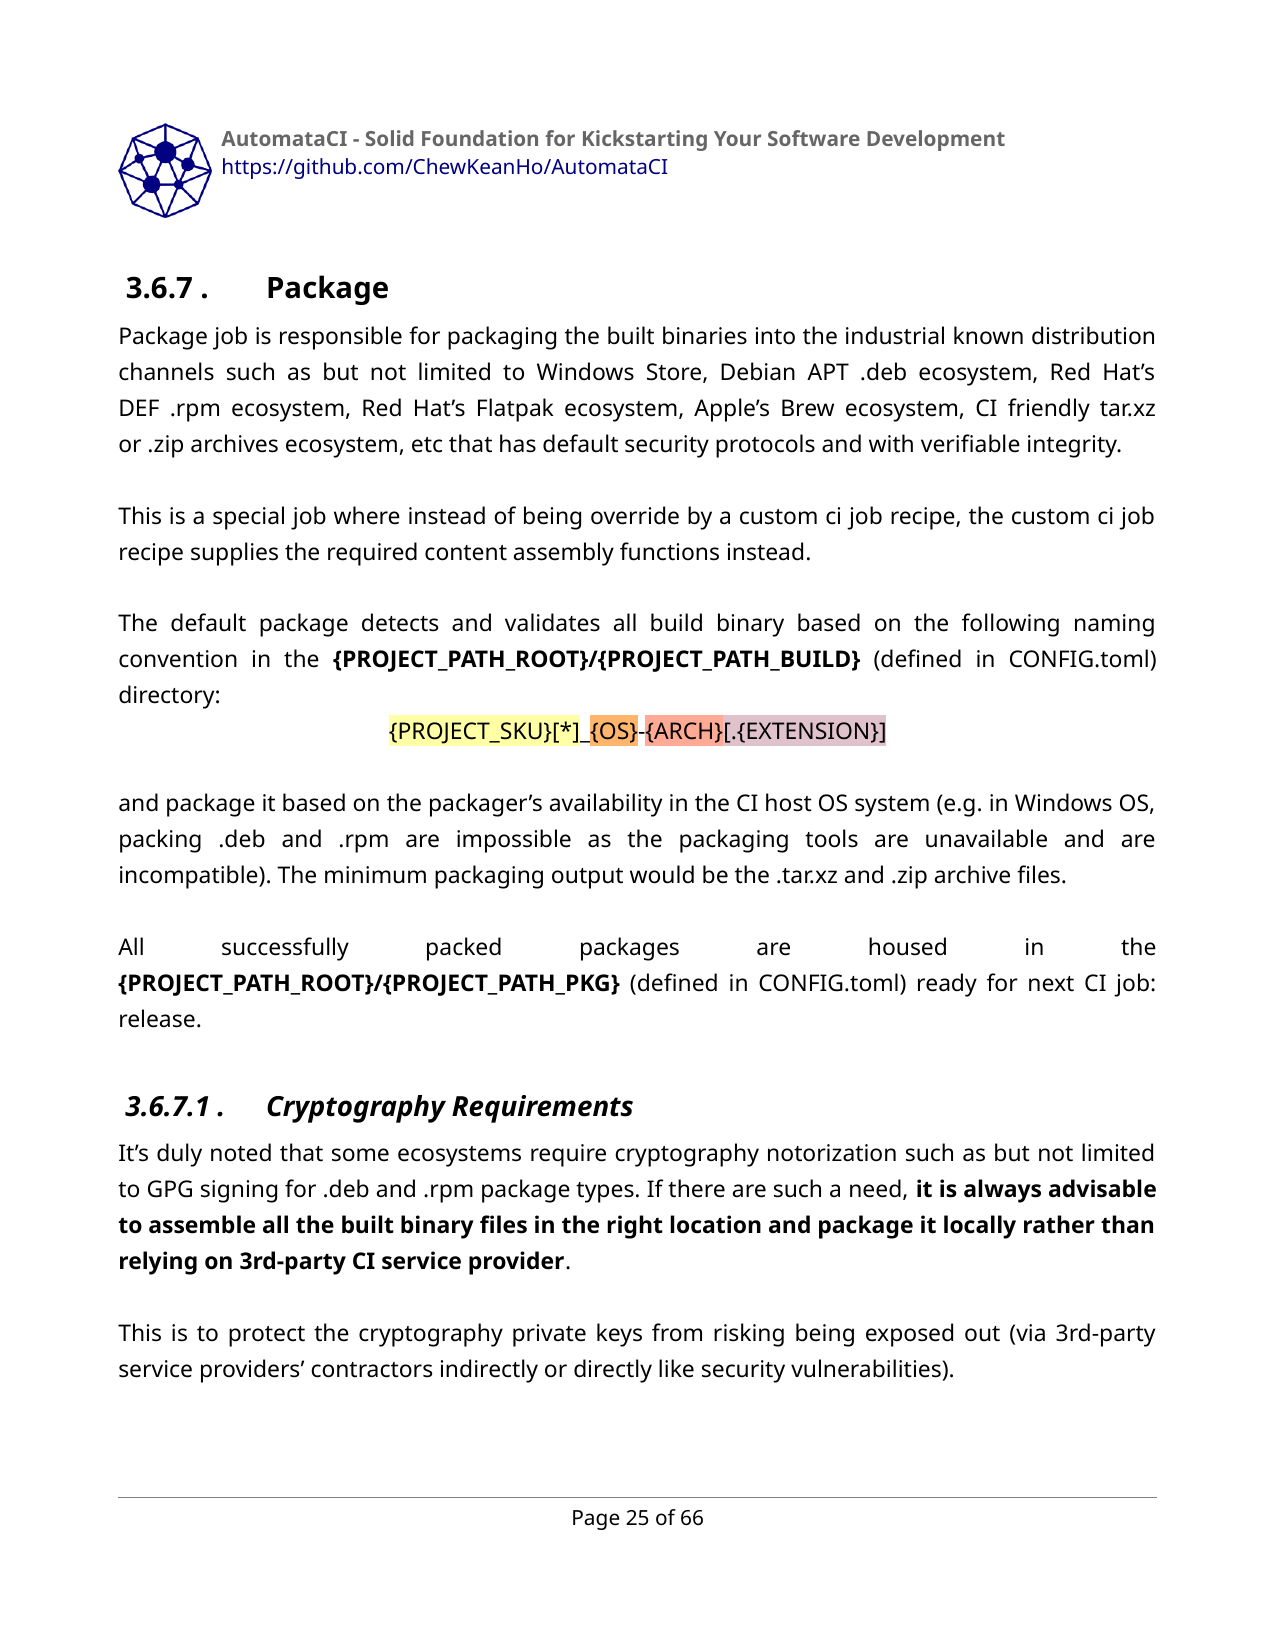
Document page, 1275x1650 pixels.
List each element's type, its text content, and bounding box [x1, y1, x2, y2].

subtitle Cryptography Requirements [118, 1087, 1157, 1125]
text This is to protect the cryptography private keys from risking being exposed out (via 3rd-party service providers’ contractors indirectly or directly like security vulnerabilities). [118, 1317, 1157, 1384]
picture [118, 123, 212, 218]
text The default package detects and validates all build binary based on the following naming convention in the {PROJECT_PATH_ROOT}/{PROJECT_PATH_BUILD} (defined in CONFIG.toml) directory: [118, 607, 1157, 711]
text Package job is responsible for packaging the built binaries into the industrial known distribution channels such as but not limited to Windows Store, Debian APT .deb ecosystem, Red Hat’s DEF .rpm ecosystem, Red Hat’s Flatpak ecosystem, Apple’s Brew ecosystem, CI friendly tar.xz or .zip archives ecosystem, etc that has default security protocols and with verifiable integrity. [118, 320, 1157, 459]
text and package it based on the packager’s availability in the CI host OS system (e.g. in Windows OS, packing .deb and .rpm are impossible as the packaging tools are unavailable and are incompatible). The minimum packaging output would be the .tar.xz and .zip archive files. [118, 787, 1157, 890]
text It’s duly noted that some ecosystems require cryptography notorization such as but not limited to GPG signing for .deb and .rpm package types. If there are such a need, it is always advisable to assemble all the built binary files in the right location and package it locally rather than relying on 3rd-party CI service provider. [118, 1137, 1157, 1276]
text This is a special job where instead of being override by a custom ci job recipe, the custom ci job recipe supplies the required content assembly functions instead. [118, 499, 1157, 567]
text {PROJECT_SKU}[*]_{OS}-{ARCH}[.{EXTENSION}] [118, 715, 1157, 746]
text All successfully packed packages are housed in the {PROJECT_PATH_ROOT}/{PROJECT_PATH_PKG} (defined in CONFIG.toml) ready for next CI job: release. [118, 931, 1157, 1034]
subtitle Package [118, 267, 1157, 307]
